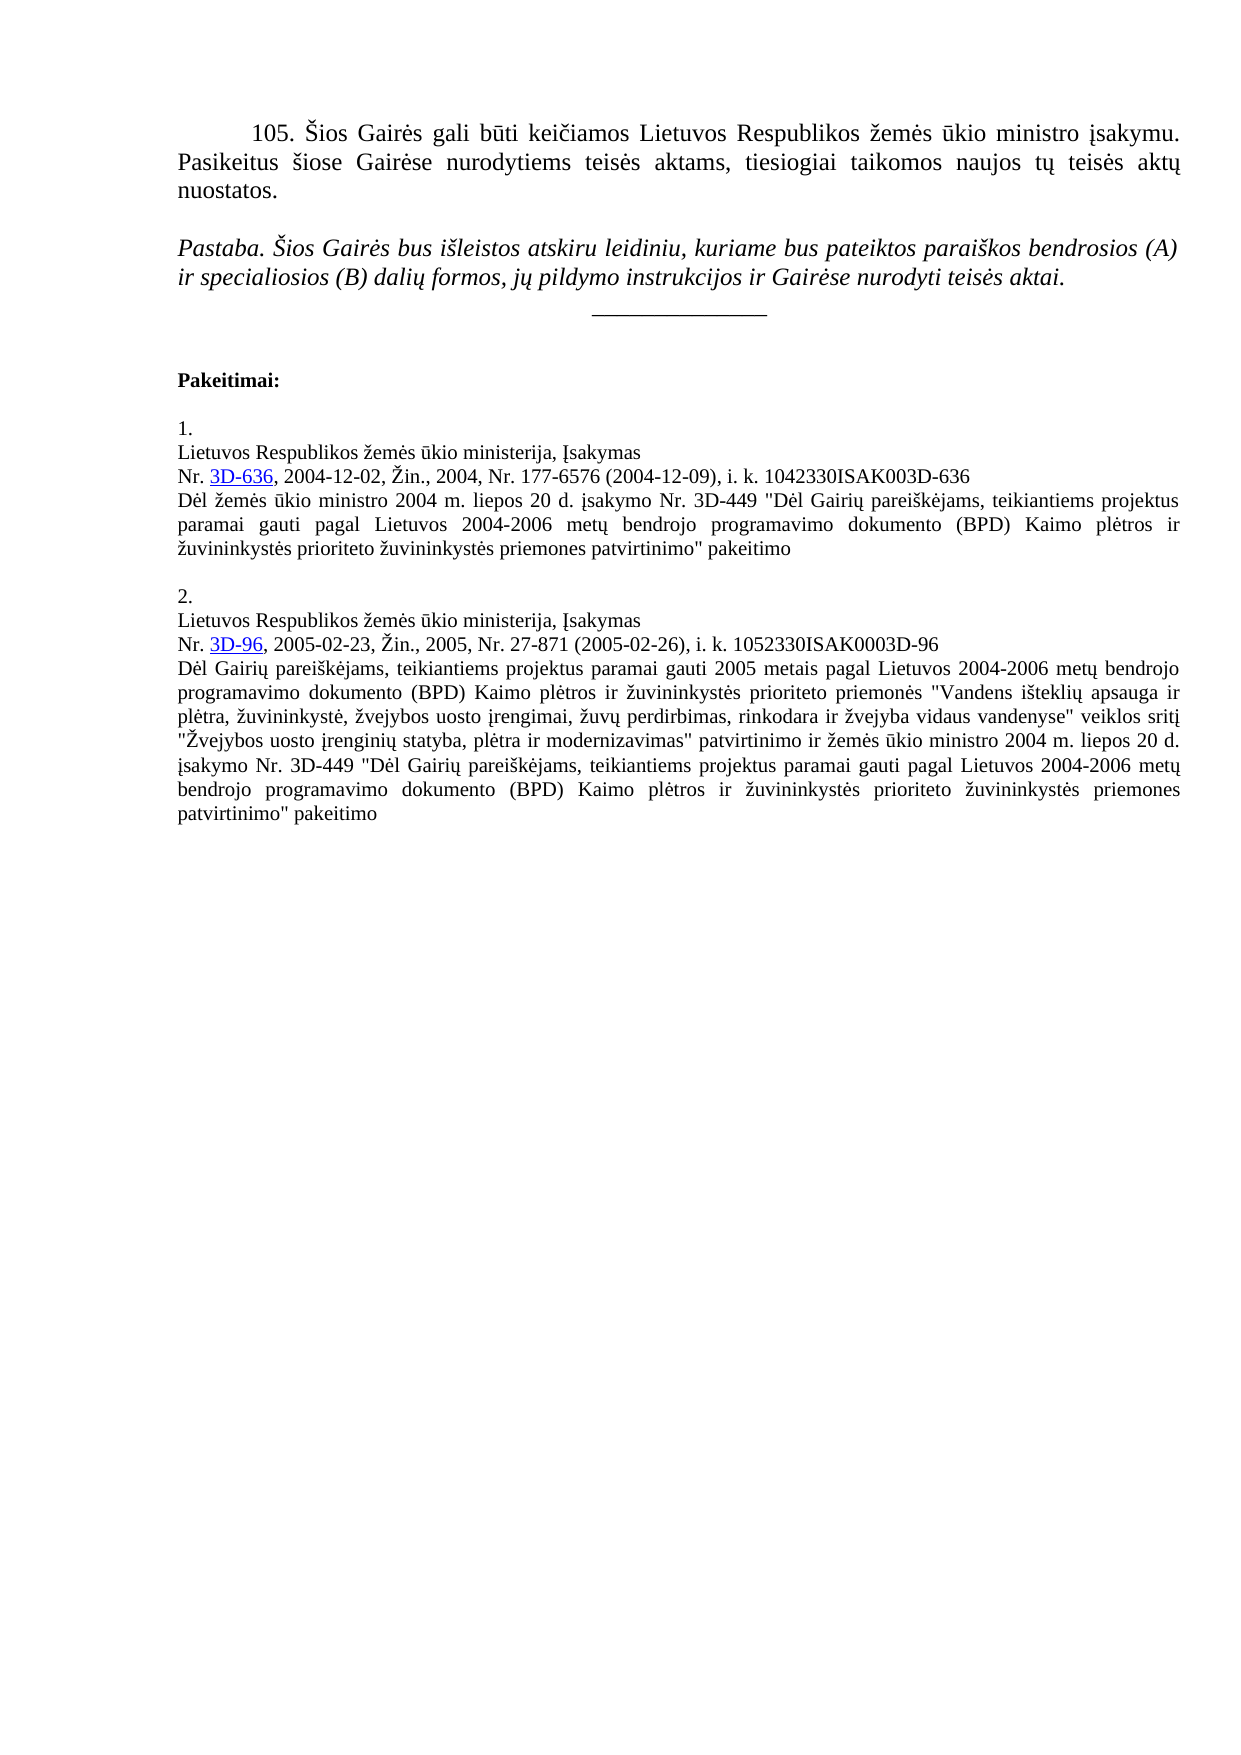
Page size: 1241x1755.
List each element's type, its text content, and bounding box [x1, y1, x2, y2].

text Nr. 3D-96, 2005-02-23, Žin., 2005, Nr. 27-871 (2005-02-26), i. k. 1052330ISAK0003D-96 [177, 632, 1181, 656]
text Nr. 3D-636, 2004-12-02, Žin., 2004, Nr. 177-6576 (2004-12-09), i. k. 1042330ISAK003D-636 [177, 464, 1181, 488]
text ______________ [177, 291, 1181, 319]
text Dėl Gairių pareiškėjams, teikiantiems projektus paramai gauti 2005 metais pagal Lietuvos 2004-2006 metų bendrojo programavimo dokumento (BPD) Kaimo plėtros ir žuvininkystės prioriteto priemonės "Vandens išteklių apsauga ir plėtra, žuvininkystė, žvejybos uosto įrengimai, žuvų perdirbimas, rinkodara ir žvejyba vidaus vandenyse" veiklos sritį "Žvejybos uosto įrenginių statyba, plėtra ir modernizavimas" patvirtinimo ir žemės ūkio ministro 2004 m. liepos 20 d. įsakymo Nr. 3D-449 "Dėl Gairių pareiškėjams, teikiantiems projektus paramai gauti pagal Lietuvos 2004-2006 metų bendrojo programavimo dokumento (BPD) Kaimo plėtros ir žuvininkystės prioriteto žuvininkystės priemones patvirtinimo" pakeitimo [177, 656, 1181, 825]
text Lietuvos Respublikos žemės ūkio ministerija, Įsakymas [177, 608, 1181, 632]
text 2. [177, 584, 1181, 608]
text Lietuvos Respublikos žemės ūkio ministerija, Įsakymas [177, 440, 1181, 464]
text 1. [177, 416, 1181, 440]
text Dėl žemės ūkio ministro 2004 m. liepos 20 d. įsakymo Nr. 3D-449 "Dėl Gairių pareiškėjams, teikiantiems projektus paramai gauti pagal Lietuvos 2004-2006 metų bendrojo programavimo dokumento (BPD) Kaimo plėtros ir žuvininkystės prioriteto žuvininkystės priemones patvirtinimo" pakeitimo [177, 488, 1181, 560]
text Pastaba. Šios Gairės bus išleistos atskiru leidiniu, kuriame bus pateiktos paraiškos bendrosios (A) ir specialiosios (B) dalių formos, jų pildymo instrukcijos ir Gairėse nurodyti teisės aktai. [177, 233, 1181, 291]
text 105. Šios Gairės gali būti keičiamos Lietuvos Respublikos žemės ūkio ministro įsakymu. Pasikeitus šiose Gairėse nurodytiems teisės aktams, tiesiogiai taikomos naujos tų teisės aktų nuostatos. [177, 118, 1181, 204]
text Pakeitimai: [177, 367, 1181, 392]
